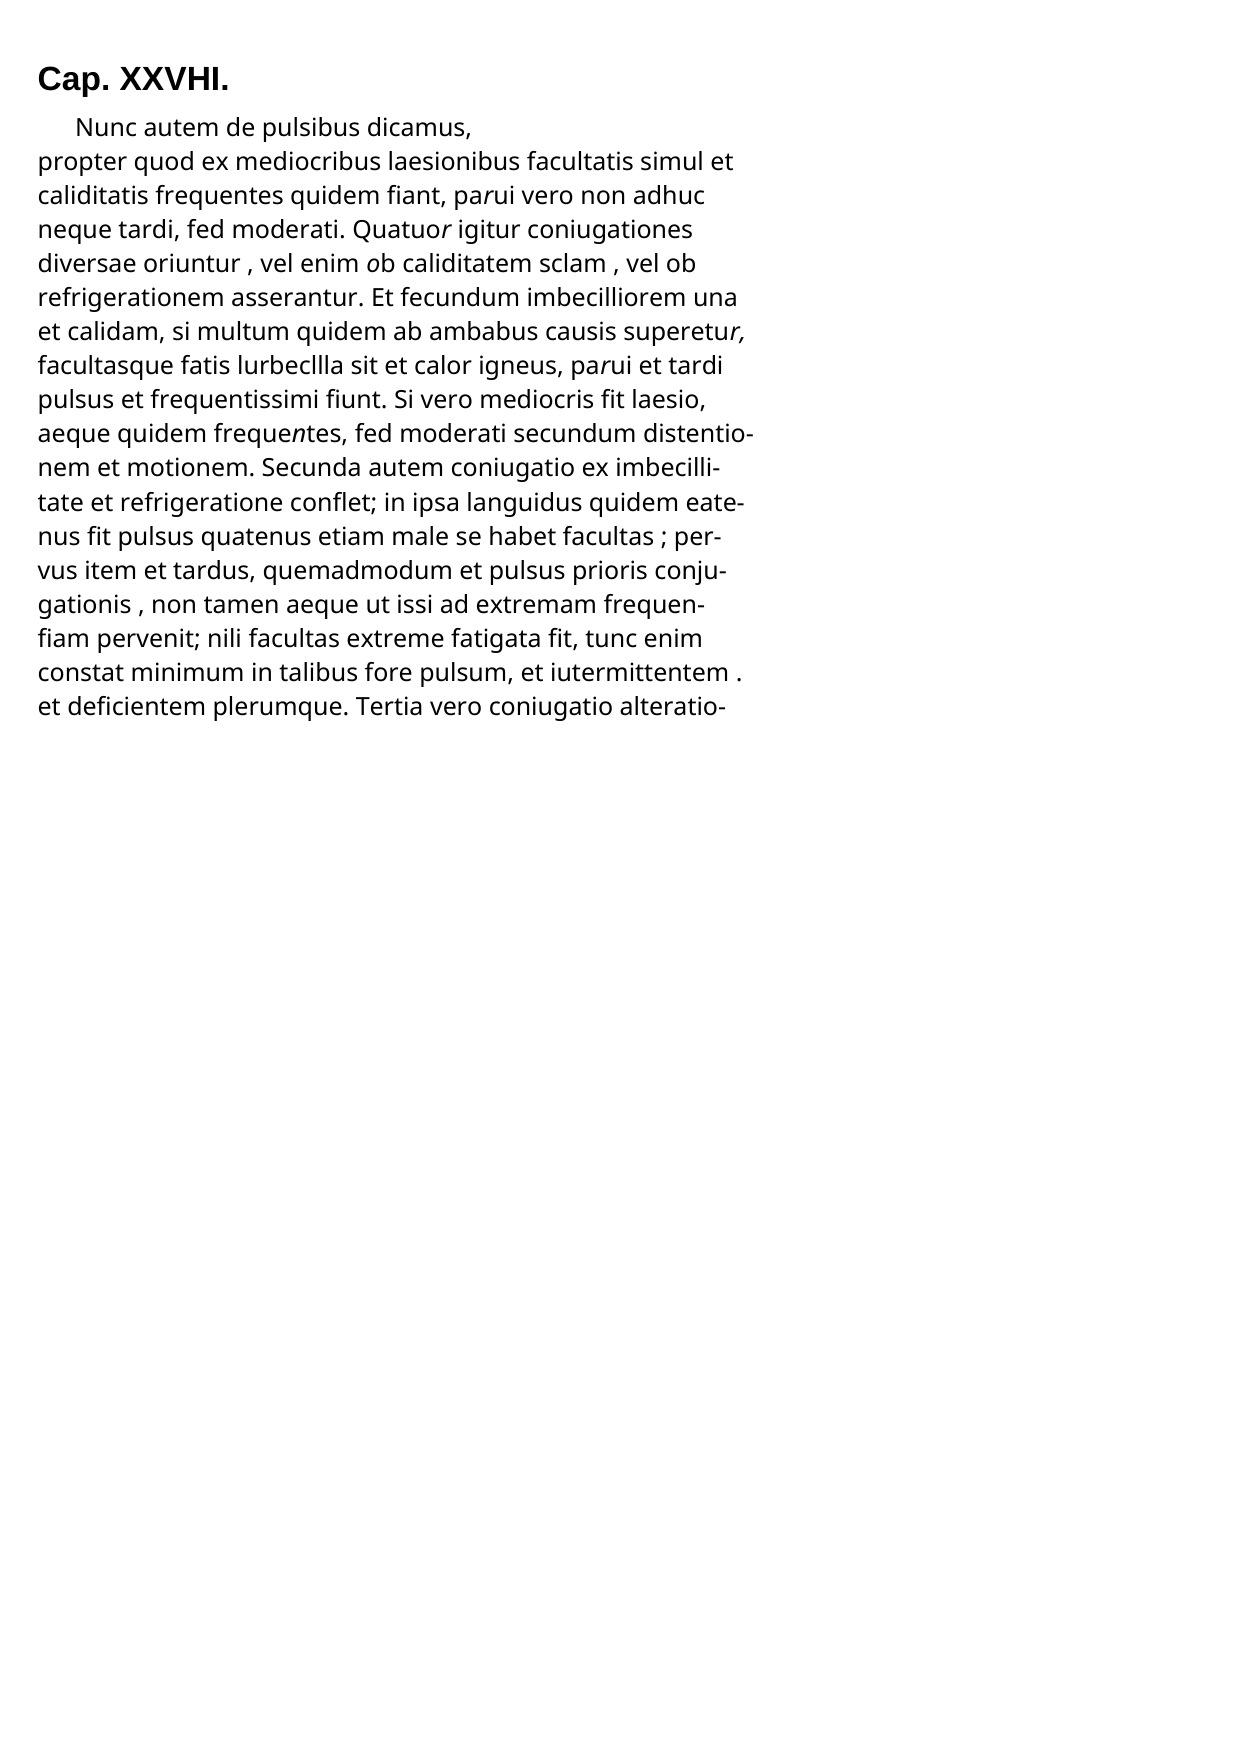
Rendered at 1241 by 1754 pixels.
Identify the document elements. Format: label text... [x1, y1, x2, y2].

subtitle Cap. XXVHI. [37, 58, 1203, 97]
text Nunc autem de pulsibus dicamus, propter quod ex mediocribus laesionibus facultatis simul et caliditatis frequentes quidem fiant, parui vero non adhuc neque tardi, fed moderati. Quatuor igitur coniugationes diversae oriuntur , vel enim ob caliditatem sclam , vel ob refrigerationem asserantur. Et fecundum imbecilliorem una et calidam, si multum quidem ab ambabus causis superetur, facultasque fatis lurbecllla sit et calor igneus, parui et tardi pulsus et frequentissimi fiunt. Si vero mediocris fit laesio, aeque quidem frequentes, fed moderati secundum distentio- nem et motionem. Secunda autem coniugatio ex imbecilli- tate et refrigeratione conflet; in ipsa languidus quidem eate- nus fit pulsus quatenus etiam male se habet facultas ; per- vus item et tardus, quemadmodum et pulsus prioris conju- gationis , non tamen aeque ut issi ad extremam frequen- fiam pervenit; nili facultas extreme fatigata fit, tunc enim constat minimum in talibus fore pulsum, et iutermittentem . et deficientem plerumque. Tertia vero coniugatio alteratio- [37, 109, 1203, 723]
